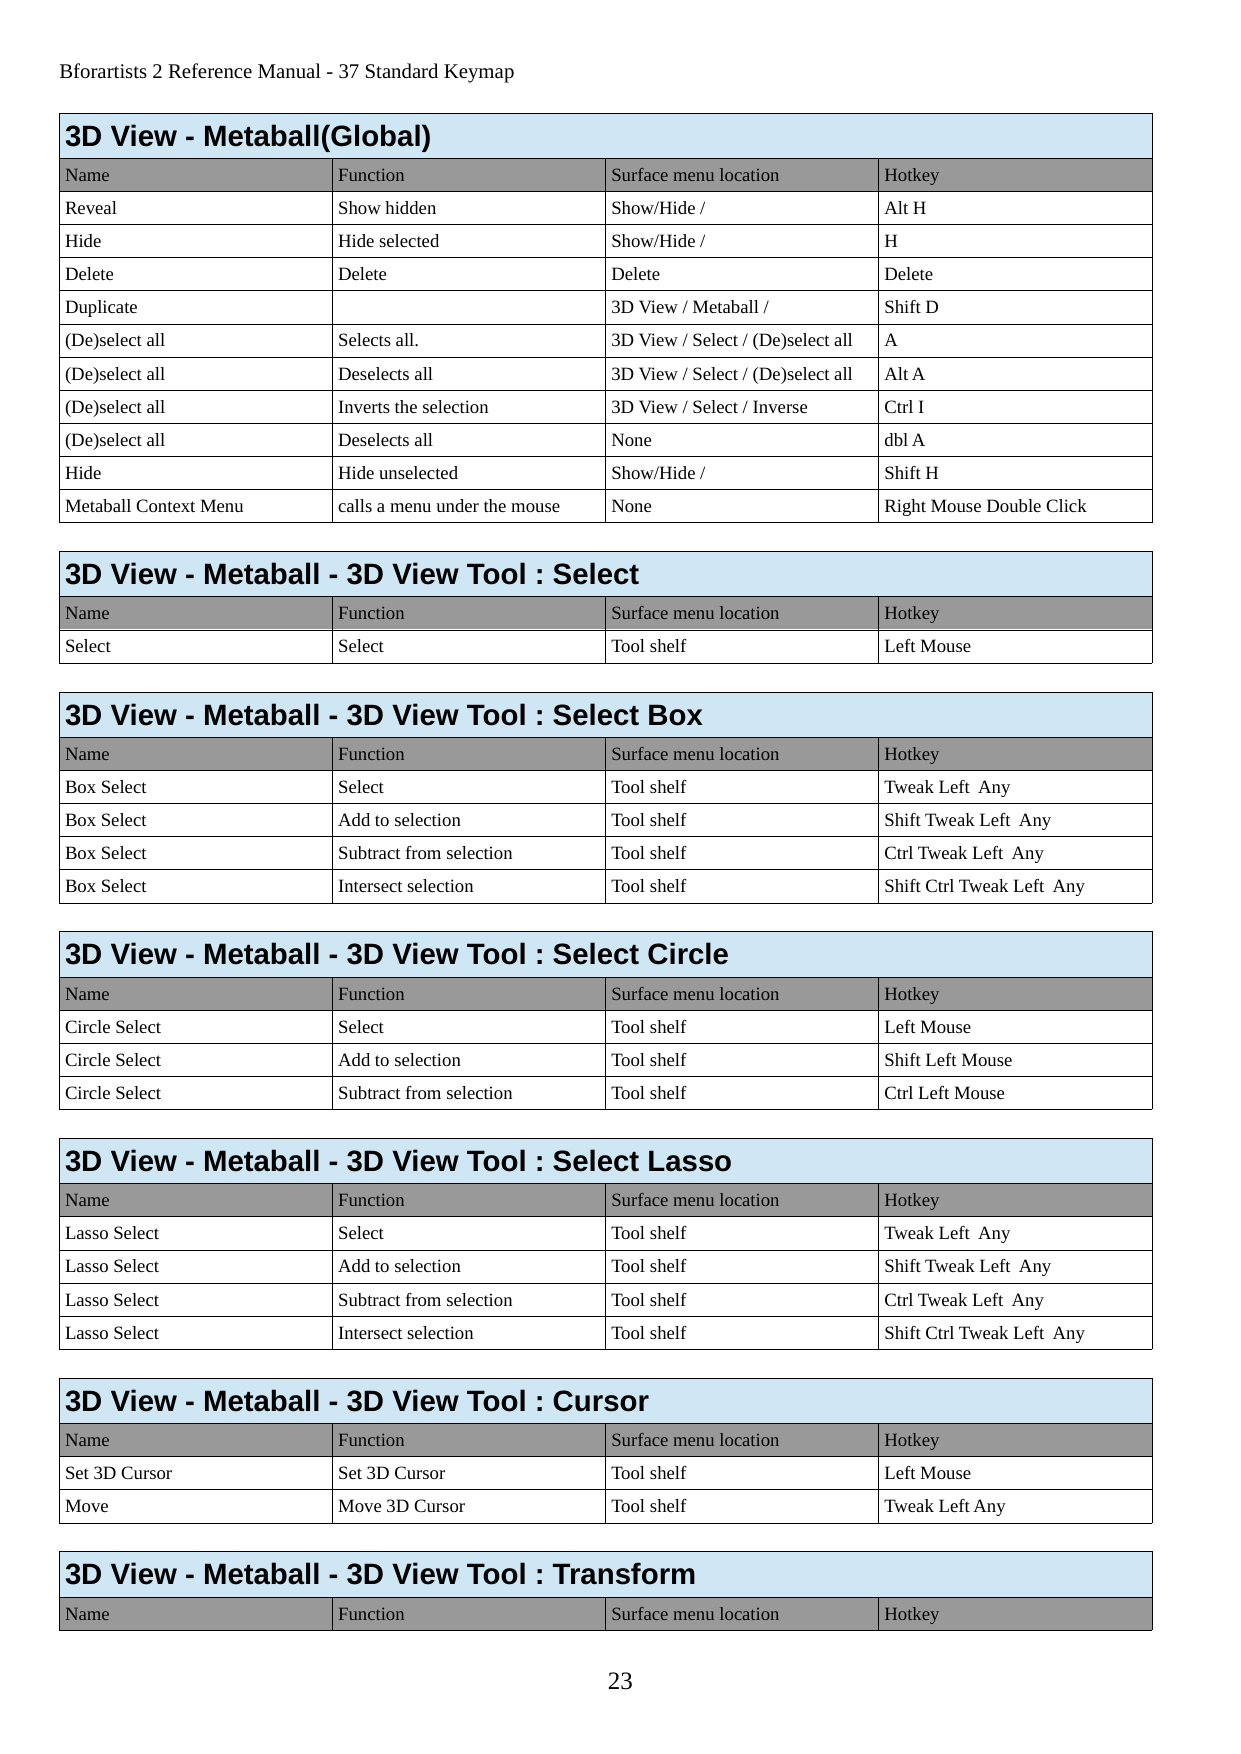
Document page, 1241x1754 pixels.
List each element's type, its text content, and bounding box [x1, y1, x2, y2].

table_cell calls a menu under the mouse [333, 490, 605, 522]
table_cell 3D View / Select / (De)select all [606, 358, 878, 390]
table_cell Set 3D Cursor [60, 1457, 332, 1489]
table_cell Circle Select [60, 1044, 332, 1076]
table_cell 3D View / Metaball / [606, 291, 878, 323]
table_cell Tweak Left Any [879, 1217, 1152, 1249]
table_cell Duplicate [60, 291, 332, 323]
table_cell Shift Ctrl Tweak Left Any [879, 870, 1152, 902]
table_cell Show hidden [333, 192, 605, 224]
table_cell Tool shelf [606, 1044, 878, 1076]
table_cell Tool shelf [606, 1251, 878, 1283]
table_cell Function [333, 159, 605, 191]
table_cell Name [60, 1184, 332, 1216]
table_cell Intersect selection [333, 870, 605, 902]
table_cell Add to selection [333, 1251, 605, 1283]
table_cell Function [333, 978, 605, 1010]
table_cell (De)select all [60, 358, 332, 390]
table_cell Shift Tweak Left Any [879, 1251, 1152, 1283]
table_cell Set 3D Cursor [333, 1457, 605, 1489]
table_cell [333, 291, 605, 323]
table_cell Show/Hide / [606, 457, 878, 489]
table_cell Tool shelf [606, 804, 878, 836]
table_cell Ctrl Left Mouse [879, 1077, 1152, 1109]
table_cell Reveal [60, 192, 332, 224]
table_cell Subtract from selection [333, 1284, 605, 1316]
table_cell Tweak Left Any [879, 771, 1152, 803]
table_cell Tool shelf [606, 1490, 878, 1522]
table_cell Delete [606, 258, 878, 290]
table_cell Hotkey [879, 1598, 1152, 1630]
table_cell Hide selected [333, 225, 605, 257]
table_cell Hotkey [879, 159, 1152, 191]
table_cell Box Select [60, 771, 332, 803]
table_header 3D View - Metaball - 3D View Tool : Select Box [60, 693, 1152, 737]
table_cell Subtract from selection [333, 1077, 605, 1109]
table_cell Surface menu location [606, 1184, 878, 1216]
table_cell Surface menu location [606, 1424, 878, 1456]
table_cell Hotkey [879, 1424, 1152, 1456]
table_cell Add to selection [333, 1044, 605, 1076]
table_cell Add to selection [333, 804, 605, 836]
table_cell Tool shelf [606, 870, 878, 902]
table_cell Hotkey [879, 738, 1152, 770]
table_header 3D View - Metaball - 3D View Tool : Cursor [60, 1379, 1152, 1423]
table_cell (De)select all [60, 424, 332, 456]
table_cell Name [60, 1424, 332, 1456]
table_cell Right Mouse Double Click [879, 490, 1152, 522]
table_cell Surface menu location [606, 978, 878, 1010]
table_cell Select [333, 1011, 605, 1043]
table_cell Left Mouse [879, 1457, 1152, 1489]
table_cell Tool shelf [606, 1284, 878, 1316]
table_cell Function [333, 738, 605, 770]
table_cell Selects all. [333, 325, 605, 357]
table_cell Lasso Select [60, 1251, 332, 1283]
table_cell 3D View / Select / Inverse [606, 391, 878, 423]
table_cell Box Select [60, 870, 332, 902]
table_cell Surface menu location [606, 1598, 878, 1630]
table_header 3D View - Metaball(Global) [60, 114, 1152, 158]
table_cell Tool shelf [606, 1217, 878, 1249]
table_cell Lasso Select [60, 1284, 332, 1316]
table_cell Lasso Select [60, 1217, 332, 1249]
table_cell Delete [333, 258, 605, 290]
table_cell Shift D [879, 291, 1152, 323]
table_cell Hotkey [879, 978, 1152, 1010]
table_cell Move [60, 1490, 332, 1522]
table_cell Show/Hide / [606, 225, 878, 257]
table_cell Name [60, 597, 332, 629]
table_cell Alt H [879, 192, 1152, 224]
table_cell (De)select all [60, 325, 332, 357]
table_cell Select [60, 631, 332, 663]
table_cell Hotkey [879, 597, 1152, 629]
table_cell Box Select [60, 804, 332, 836]
table_cell Function [333, 1184, 605, 1216]
table_cell Hide [60, 225, 332, 257]
table_cell Hide unselected [333, 457, 605, 489]
table_cell Select [333, 771, 605, 803]
table_cell Ctrl I [879, 391, 1152, 423]
table_cell Deselects all [333, 358, 605, 390]
table_cell H [879, 225, 1152, 257]
table_cell (De)select all [60, 391, 332, 423]
table_cell Box Select [60, 837, 332, 869]
table_cell Shift Left Mouse [879, 1044, 1152, 1076]
table_cell Tool shelf [606, 1317, 878, 1349]
table_cell Left Mouse [879, 631, 1152, 663]
table_cell Select [333, 631, 605, 663]
table_cell Shift H [879, 457, 1152, 489]
table_cell Delete [879, 258, 1152, 290]
table_cell Surface menu location [606, 159, 878, 191]
table_cell Tool shelf [606, 631, 878, 663]
table_cell Function [333, 597, 605, 629]
table_cell Surface menu location [606, 738, 878, 770]
table_cell Function [333, 1424, 605, 1456]
table_header 3D View - Metaball - 3D View Tool : Select Circle [60, 932, 1152, 977]
table_cell 3D View / Select / (De)select all [606, 325, 878, 357]
table_cell Tool shelf [606, 1011, 878, 1043]
table_cell Hotkey [879, 1184, 1152, 1216]
table_cell Shift Ctrl Tweak Left Any [879, 1317, 1152, 1349]
table_cell Subtract from selection [333, 837, 605, 869]
table_cell Hide [60, 457, 332, 489]
table_cell None [606, 490, 878, 522]
table_cell Delete [60, 258, 332, 290]
table_header 3D View - Metaball - 3D View Tool : Select [60, 552, 1152, 596]
table_cell Lasso Select [60, 1317, 332, 1349]
table_cell Name [60, 1598, 332, 1630]
table_cell Circle Select [60, 1011, 332, 1043]
table_header 3D View - Metaball - 3D View Tool : Select Lasso [60, 1139, 1152, 1183]
table_cell Metaball Context Menu [60, 490, 332, 522]
table_cell Tool shelf [606, 771, 878, 803]
table_cell Ctrl Tweak Left Any [879, 1284, 1152, 1316]
table_cell Circle Select [60, 1077, 332, 1109]
table_cell Deselects all [333, 424, 605, 456]
table_cell Tool shelf [606, 837, 878, 869]
table_cell Name [60, 159, 332, 191]
table_cell Move 3D Cursor [333, 1490, 605, 1522]
table_cell Tweak Left Any [879, 1490, 1152, 1522]
table_cell Show/Hide / [606, 192, 878, 224]
table_cell Name [60, 978, 332, 1010]
table_cell None [606, 424, 878, 456]
table_cell Select [333, 1217, 605, 1249]
table_cell A [879, 325, 1152, 357]
table_cell dbl A [879, 424, 1152, 456]
table_cell Inverts the selection [333, 391, 605, 423]
table_cell Tool shelf [606, 1457, 878, 1489]
table_cell Surface menu location [606, 597, 878, 629]
table_cell Alt A [879, 358, 1152, 390]
table_cell Function [333, 1598, 605, 1630]
table_cell Ctrl Tweak Left Any [879, 837, 1152, 869]
table_header 3D View - Metaball - 3D View Tool : Transform [60, 1552, 1152, 1597]
table_cell Tool shelf [606, 1077, 878, 1109]
table_cell Name [60, 738, 332, 770]
table_cell Shift Tweak Left Any [879, 804, 1152, 836]
table_cell Intersect selection [333, 1317, 605, 1349]
table_cell Left Mouse [879, 1011, 1152, 1043]
